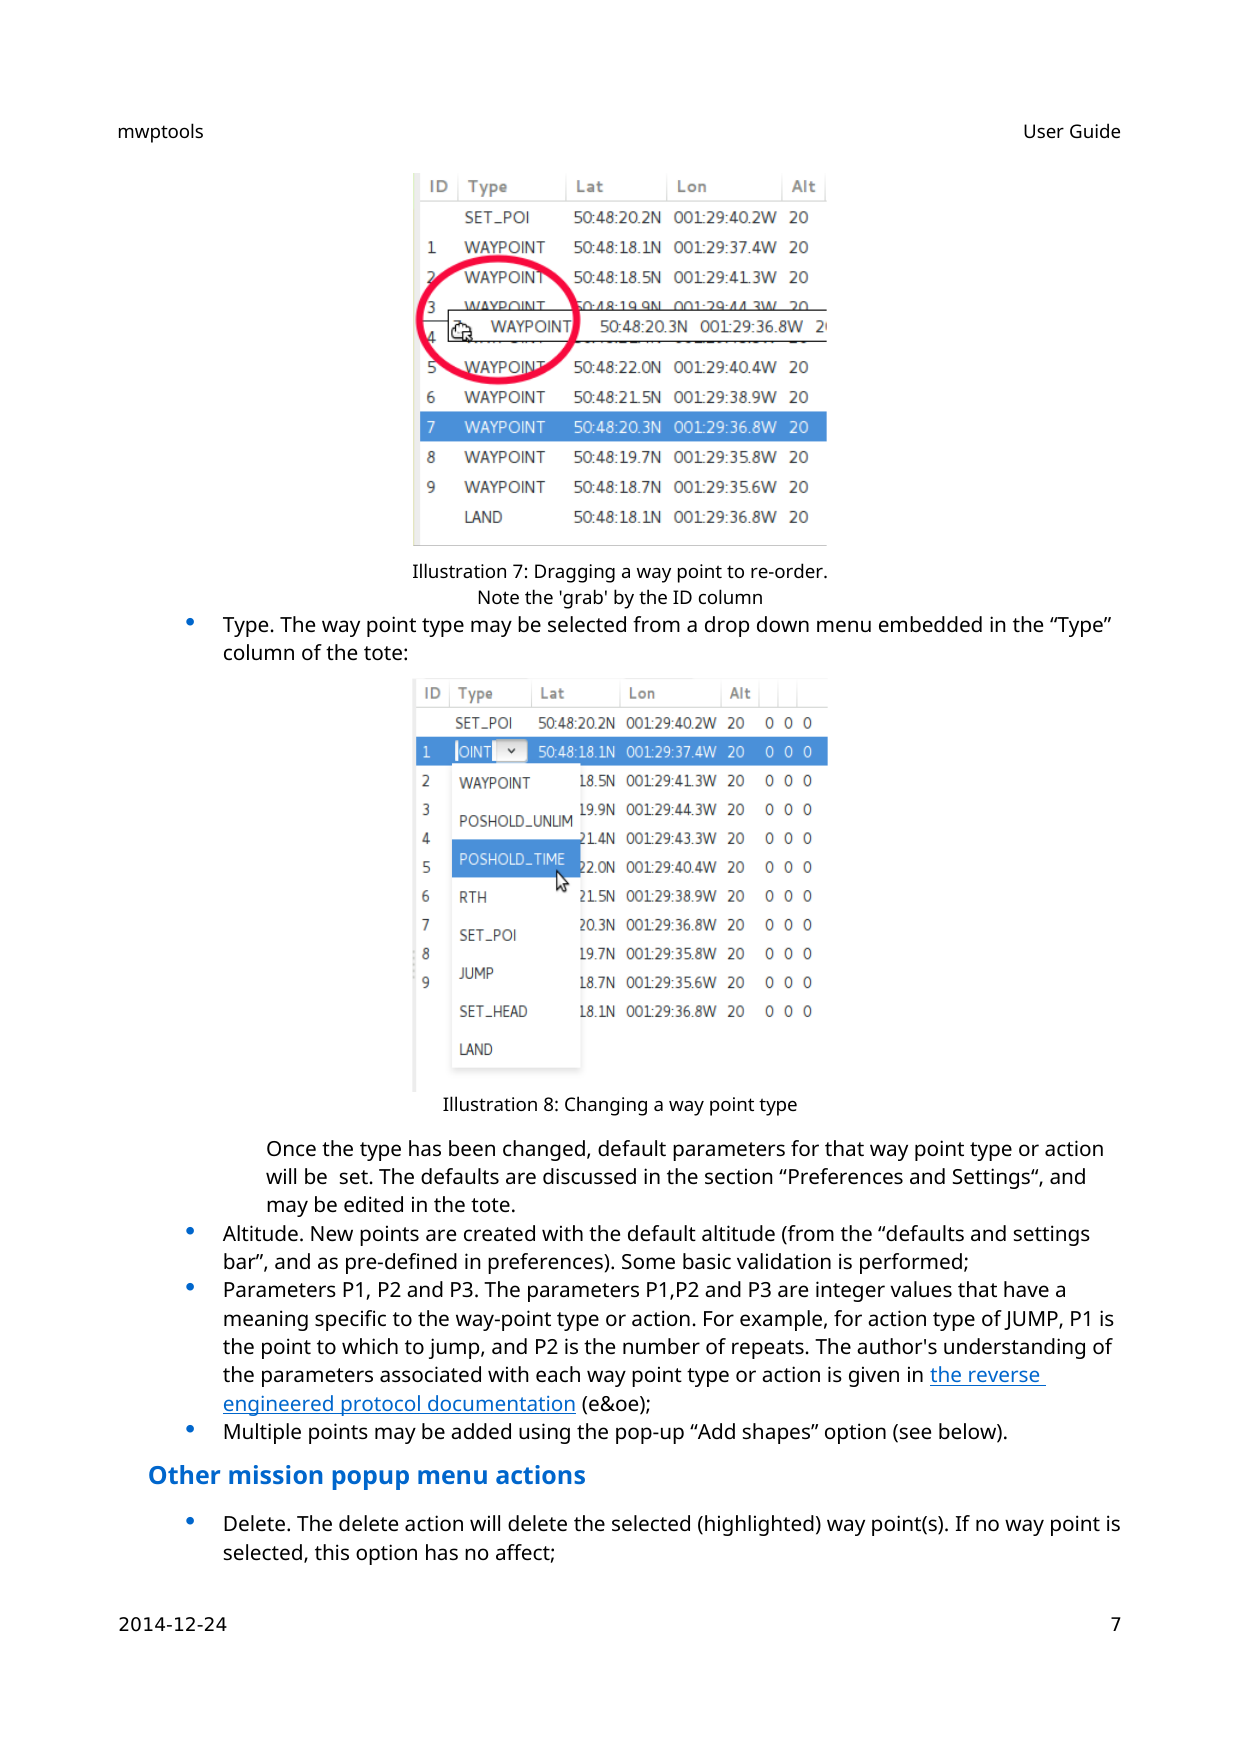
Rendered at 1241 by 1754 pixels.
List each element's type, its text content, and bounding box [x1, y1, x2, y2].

picture [413, 173, 827, 547]
list Altitude. New points are created with the default altitude (from the “defaults and settings bar”, and as pre-defined in preferences). Some basic validation is performed; [185, 1219, 1122, 1276]
text Once the type has been changed, default parameters for that way point type or action will be set. The defaults are discussed in the section “Preferences and Settings“, and may be edited in the tote. [266, 1134, 1122, 1219]
list Type. The way point type may be selected from a drop down menu embedded in the “Type” column of the tote: [185, 547, 1122, 667]
subtitle Other mission popup menu actions [148, 1457, 1122, 1491]
picture [412, 678, 828, 1092]
list Multiple points may be added using the pop-up “Add shapes” option (see below). [185, 1417, 1122, 1446]
text Illustration 8: Changing a way point type [384, 1092, 856, 1117]
list Illustration 7: Dragging a way point to re-order. Note the 'grab' by the ID column [403, 185, 836, 610]
list Parameters P1, P2 and P3. The parameters P1,P2 and P3 are integer values that have a meaning specific to the way-point type or action. For example, for action type of JUMP, P1 is the point to which to jump, and P2 is the number of repeats. The author's understanding of the parameters associated with each way point type or action is given in the reverse engineered protocol documentation (e&oe); [185, 1276, 1122, 1417]
list Delete. The delete action will delete the selected (highlighted) way point(s). If no way point is selected, this option has no affect; [185, 1509, 1122, 1566]
